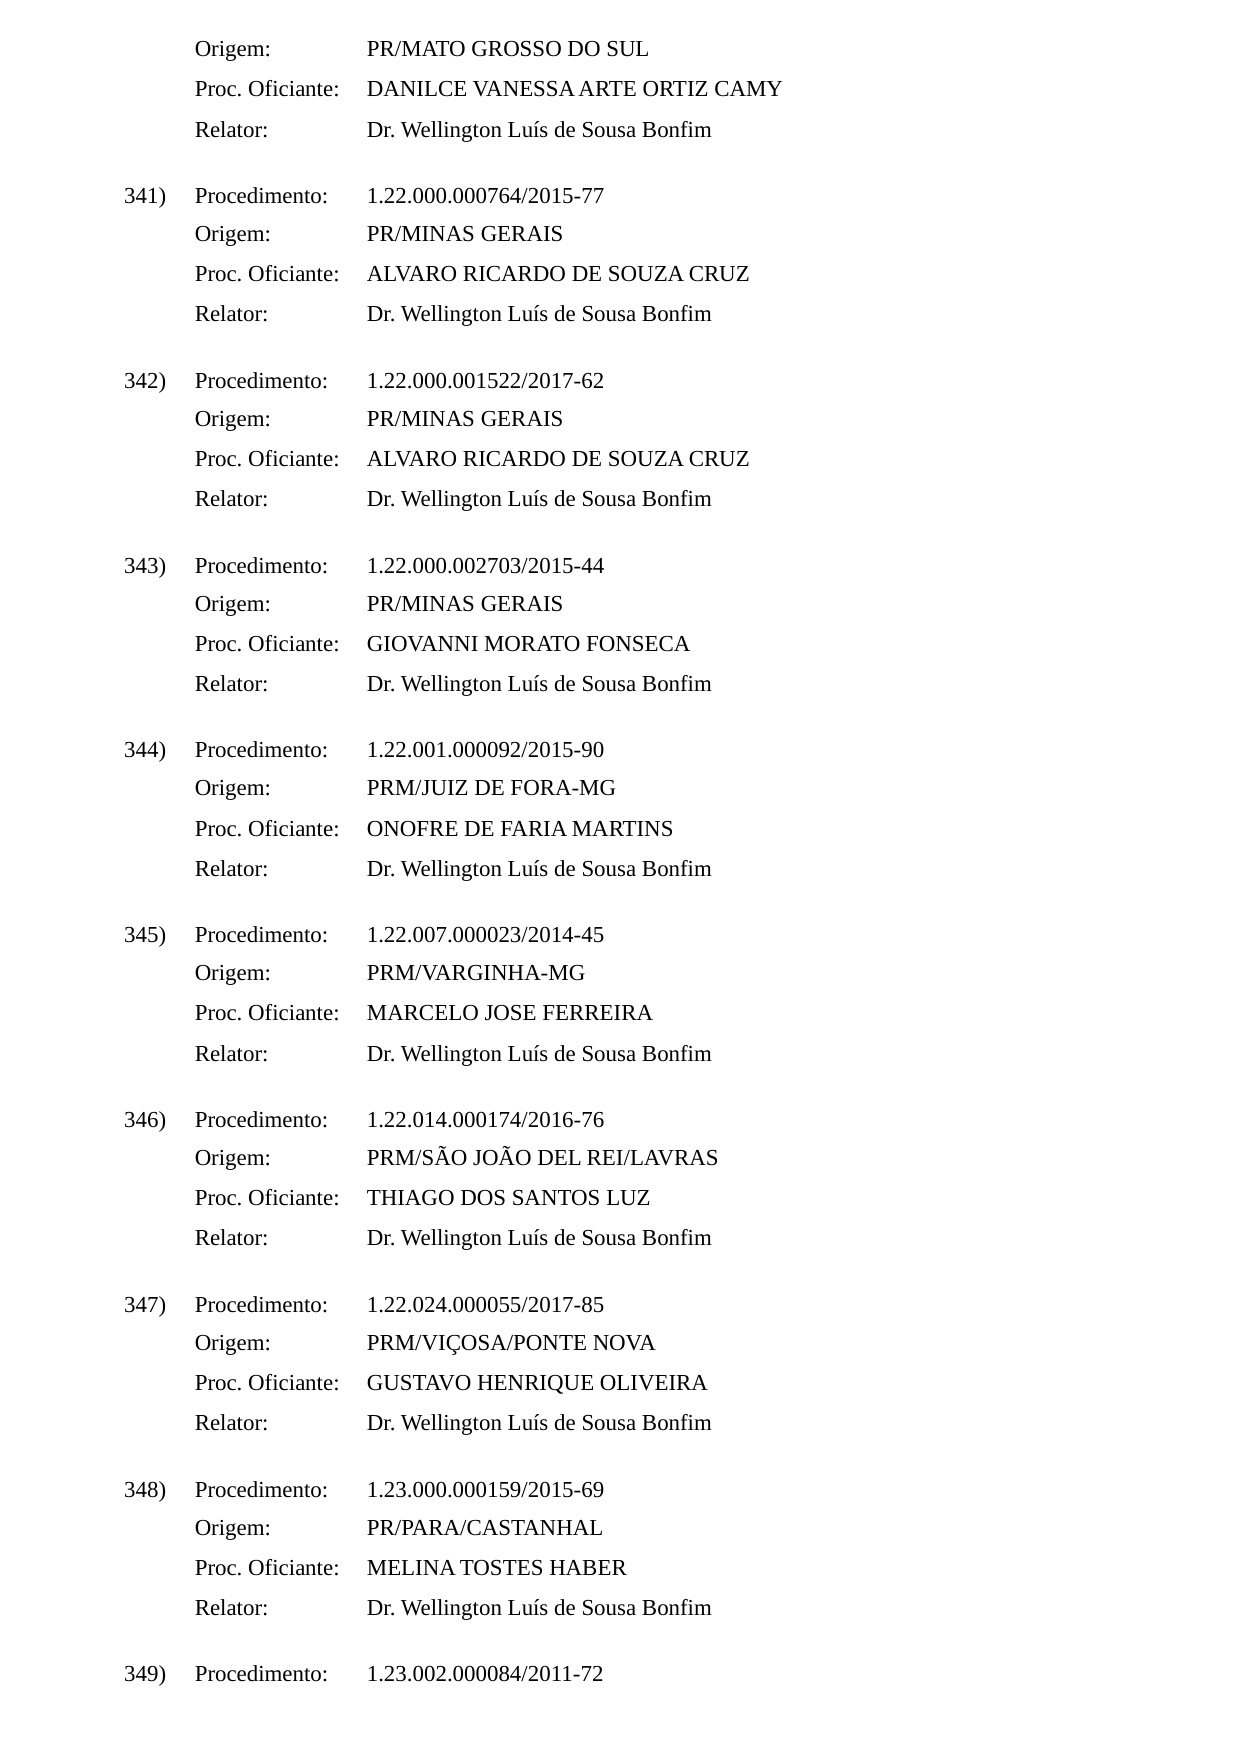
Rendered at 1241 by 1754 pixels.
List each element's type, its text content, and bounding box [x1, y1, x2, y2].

table_cell Relator: [189, 1404, 361, 1444]
table_header Procedimento: [189, 916, 361, 953]
table_header 342) [118, 361, 189, 399]
table_cell [118, 809, 189, 849]
table_cell Dr. Wellington Luís de Sousa Bonfim [361, 110, 1122, 150]
table_cell [118, 994, 189, 1034]
table_cell [118, 1138, 189, 1178]
table_cell [118, 295, 189, 335]
table_cell [118, 1404, 189, 1444]
table_cell Dr. Wellington Luís de Sousa Bonfim [361, 664, 1122, 704]
table_cell [118, 30, 189, 70]
table_cell Origem: [189, 584, 361, 624]
table_cell Relator: [189, 110, 361, 150]
table_header 345) [118, 916, 189, 953]
table_header 349) [118, 1655, 189, 1693]
table_cell [118, 110, 189, 150]
table_cell [118, 255, 189, 295]
table_cell [118, 664, 189, 704]
table_cell [118, 214, 189, 254]
table_header 347) [118, 1285, 189, 1323]
table_cell [118, 584, 189, 624]
table_cell Proc. Oficiante: [189, 624, 361, 664]
table_cell PR/MATO GROSSO DO SUL [361, 30, 1122, 70]
table_cell [118, 480, 189, 520]
table_cell Dr. Wellington Luís de Sousa Bonfim [361, 1404, 1122, 1444]
table_header 1.22.024.000055/2017-85 [361, 1285, 1122, 1323]
table_cell PR/MINAS GERAIS [361, 399, 1122, 439]
table_cell Dr. Wellington Luís de Sousa Bonfim [361, 480, 1122, 520]
table_header Procedimento: [189, 1285, 361, 1323]
table_header Procedimento: [189, 361, 361, 399]
table_cell Proc. Oficiante: [189, 70, 361, 110]
table_cell PR/MINAS GERAIS [361, 214, 1122, 254]
table_header 1.22.000.001522/2017-62 [361, 361, 1122, 399]
table_cell Relator: [189, 295, 361, 335]
table_cell GUSTAVO HENRIQUE OLIVEIRA [361, 1363, 1122, 1403]
table_header 1.22.000.000764/2015-77 [361, 176, 1122, 214]
table_cell ALVARO RICARDO DE SOUZA CRUZ [361, 255, 1122, 295]
table_header 343) [118, 546, 189, 584]
table_header Procedimento: [189, 1470, 361, 1508]
table_cell [118, 1034, 189, 1074]
table_cell Dr. Wellington Luís de Sousa Bonfim [361, 295, 1122, 335]
table_cell Proc. Oficiante: [189, 994, 361, 1034]
table_cell Origem: [189, 30, 361, 70]
table_header Procedimento: [189, 731, 361, 769]
table_header 1.22.000.002703/2015-44 [361, 546, 1122, 584]
table_cell Dr. Wellington Luís de Sousa Bonfim [361, 849, 1122, 889]
table_header Procedimento: [189, 1655, 361, 1693]
table_cell [118, 954, 189, 994]
table_header Procedimento: [189, 546, 361, 584]
table_header 344) [118, 731, 189, 769]
table_cell [118, 769, 189, 809]
table_cell [118, 624, 189, 664]
table_cell Proc. Oficiante: [189, 1548, 361, 1588]
table_cell Dr. Wellington Luís de Sousa Bonfim [361, 1588, 1122, 1628]
table_header 346) [118, 1100, 189, 1138]
table_header 1.22.007.000023/2014-45 [361, 916, 1122, 953]
table_cell ALVARO RICARDO DE SOUZA CRUZ [361, 439, 1122, 479]
table_cell [118, 399, 189, 439]
table_cell [118, 1363, 189, 1403]
table_cell Origem: [189, 214, 361, 254]
table_cell MELINA TOSTES HABER [361, 1548, 1122, 1588]
table_cell Origem: [189, 1323, 361, 1363]
table_cell [118, 1548, 189, 1588]
table_header 1.22.014.000174/2016-76 [361, 1100, 1122, 1138]
table_cell Relator: [189, 849, 361, 889]
table_cell Proc. Oficiante: [189, 809, 361, 849]
table_header 348) [118, 1470, 189, 1508]
table_cell Origem: [189, 954, 361, 994]
table_cell Relator: [189, 1588, 361, 1628]
table_cell Proc. Oficiante: [189, 1179, 361, 1219]
table_cell [118, 1179, 189, 1219]
table_cell [118, 1588, 189, 1628]
table_header Procedimento: [189, 1100, 361, 1138]
table_cell Origem: [189, 1138, 361, 1178]
table_cell MARCELO JOSE FERREIRA [361, 994, 1122, 1034]
table_cell Origem: [189, 769, 361, 809]
table_cell DANILCE VANESSA ARTE ORTIZ CAMY [361, 70, 1122, 110]
table_cell ONOFRE DE FARIA MARTINS [361, 809, 1122, 849]
table_cell GIOVANNI MORATO FONSECA [361, 624, 1122, 664]
table_cell [118, 70, 189, 110]
table_header 1.23.002.000084/2011-72 [361, 1655, 1122, 1693]
table_header 341) [118, 176, 189, 214]
table_header Procedimento: [189, 176, 361, 214]
table_cell Relator: [189, 664, 361, 704]
table_cell [118, 439, 189, 479]
table_cell [118, 849, 189, 889]
table_cell PRM/SÃO JOÃO DEL REI/LAVRAS [361, 1138, 1122, 1178]
table_cell PRM/JUIZ DE FORA-MG [361, 769, 1122, 809]
table_cell Relator: [189, 1034, 361, 1074]
table_cell PRM/VARGINHA-MG [361, 954, 1122, 994]
table_cell [118, 1219, 189, 1259]
table_cell [118, 1323, 189, 1363]
table_header 1.23.000.000159/2015-69 [361, 1470, 1122, 1508]
table_cell [118, 1508, 189, 1548]
table_cell PR/PARA/CASTANHAL [361, 1508, 1122, 1548]
table_cell Proc. Oficiante: [189, 1363, 361, 1403]
table_header 1.22.001.000092/2015-90 [361, 731, 1122, 769]
table_cell Relator: [189, 1219, 361, 1259]
table_cell Dr. Wellington Luís de Sousa Bonfim [361, 1034, 1122, 1074]
table_cell PR/MINAS GERAIS [361, 584, 1122, 624]
table_cell Origem: [189, 399, 361, 439]
table_cell THIAGO DOS SANTOS LUZ [361, 1179, 1122, 1219]
table_cell Dr. Wellington Luís de Sousa Bonfim [361, 1219, 1122, 1259]
table_cell Proc. Oficiante: [189, 439, 361, 479]
table_cell Relator: [189, 480, 361, 520]
table_cell Proc. Oficiante: [189, 255, 361, 295]
table_cell Origem: [189, 1508, 361, 1548]
table_cell PRM/VIÇOSA/PONTE NOVA [361, 1323, 1122, 1363]
